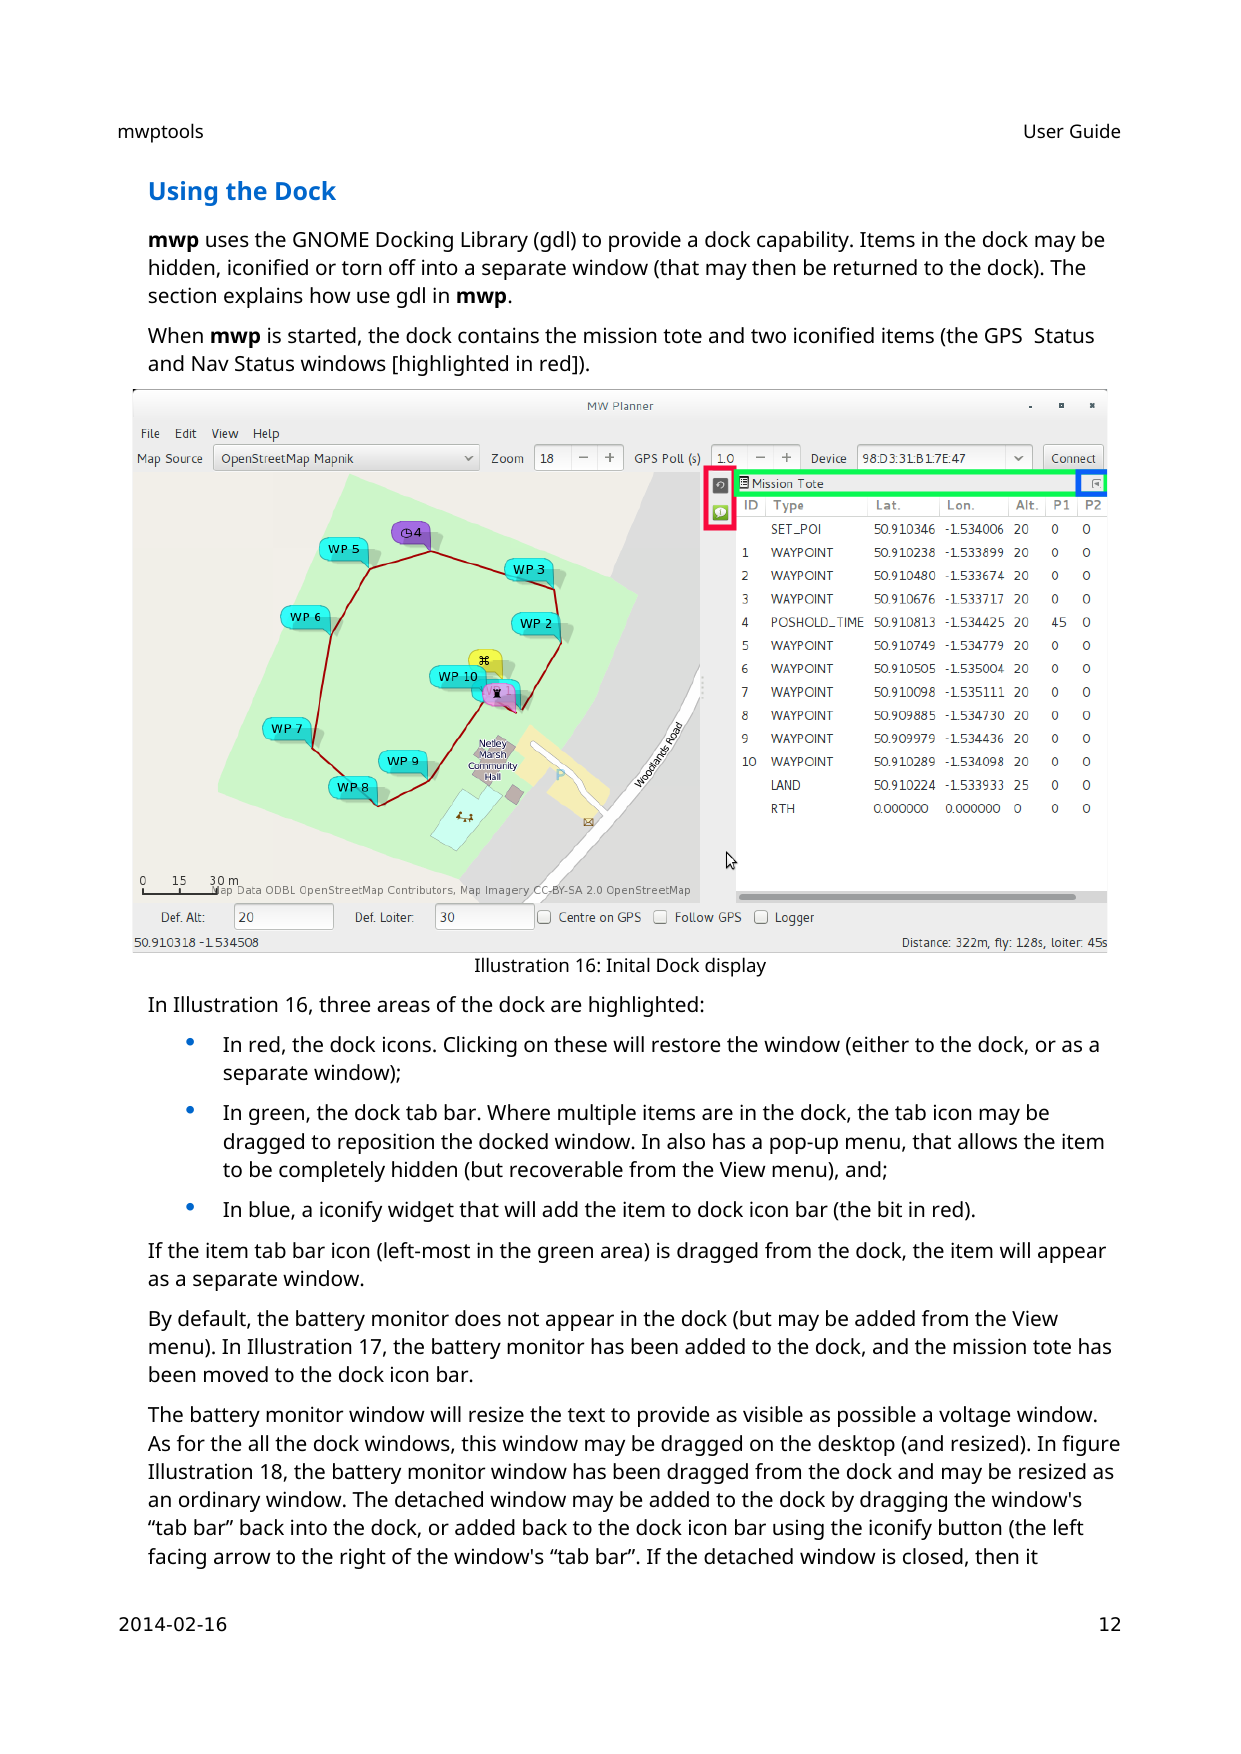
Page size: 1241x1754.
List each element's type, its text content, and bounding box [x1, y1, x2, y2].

subtitle Using the Dock [148, 173, 1122, 207]
text mwp uses the GNOME Docking Library (gdl) to provide a dock capability. Items in the dock may be hidden, iconified or torn off into a separate window (that may then be returned to the dock). The section explains how use gdl in mwp. [148, 225, 1122, 309]
text [133, 378, 1107, 389]
list In blue, a iconify widget that will add the item to dock icon bar (the bit in red). [185, 1195, 1122, 1224]
picture [132, 389, 1108, 953]
text In Illustration 16, three areas of the dock are highlighted: [148, 953, 1122, 1018]
list In red, the dock icons. Clicking on these will restore the window (either to the dock, or as a separate window); [185, 1030, 1122, 1087]
text By default, the battery monitor does not appear in the dock (but may be added from the View menu). In Illustration 17, the battery monitor has been added to the dock, and the mission tote has been moved to the dock icon bar. [148, 1304, 1122, 1389]
text When mwp is started, the dock contains the mission tote and two iconified items (the GPS Status and Nav Status windows [highlighted in red]). [148, 321, 1122, 378]
text Illustration 16: Inital Dock display [133, 953, 1107, 978]
text If the item tab bar icon (left-most in the green area) is dragged from the dock, the item will appear as a separate window. [148, 1236, 1122, 1292]
text The battery monitor window will resize the text to provide as visible as possible a voltage window. As for the all the dock windows, this window may be dragged on the desktop (and resized). In figure Illustration 18, the battery monitor window has been dragged from the dock and may be resized as an ordinary window. The detached window may be added to the dock by dragging the window's “tab bar” back into the dock, or added back to the dock icon bar using the iconify button (the left facing arrow to the right of the window's “tab bar”. If the detached window is closed, then it [148, 1401, 1122, 1570]
list In green, the dock tab bar. Where multiple items are in the dock, the tab icon may be dragged to reposition the docked window. In also has a pop-up menu, that allows the item to be completely hidden (but recoverable from the View menu), and; [185, 1098, 1122, 1183]
